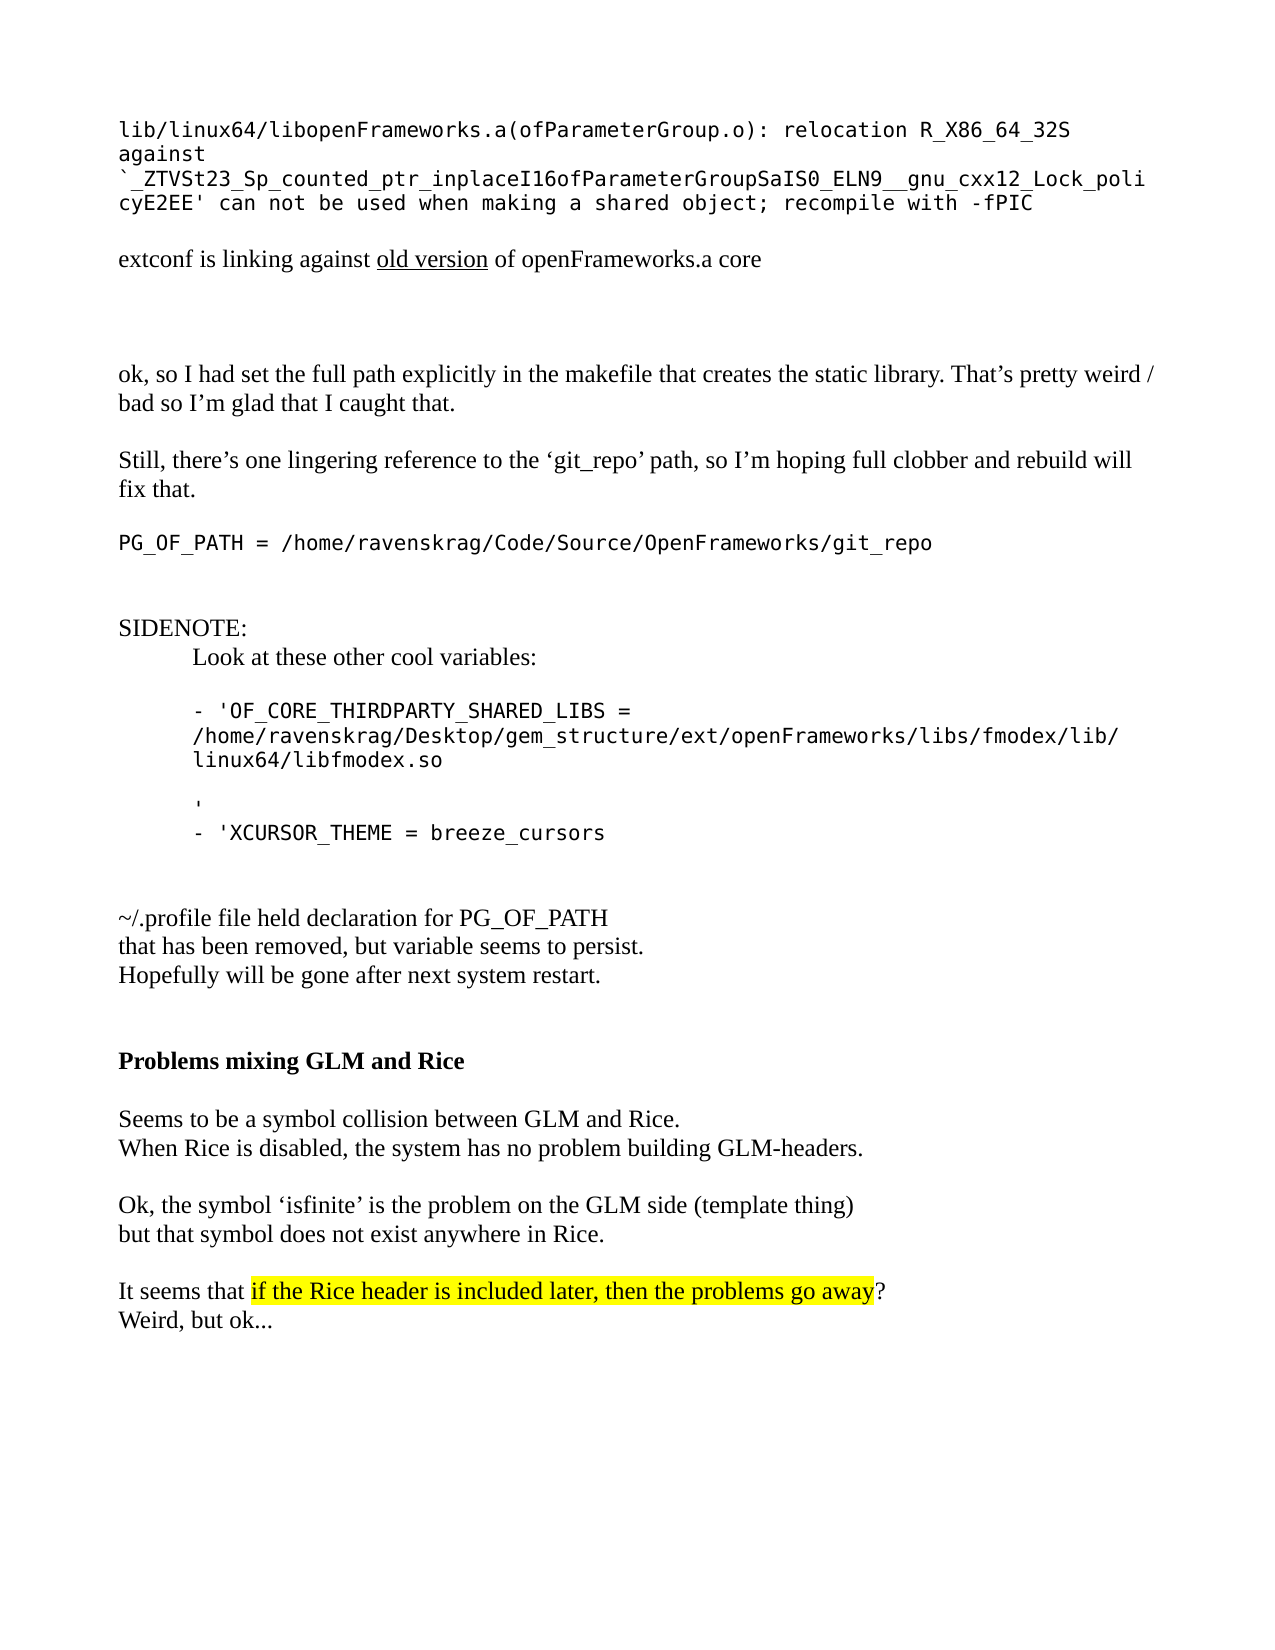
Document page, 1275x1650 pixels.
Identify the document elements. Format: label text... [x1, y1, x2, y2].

text SIDENOTE: [118, 613, 1157, 642]
text lib/linux64/libopenFrameworks.a(ofParameterGroup.o): relocation R_X86_64_32S against `_ZTVSt23_Sp_counted_ptr_inplaceI16ofParameterGroupSaIS0_ELN9__gnu_cxx12_Lock_policyE2EE' can not be used when making a shared object; recompile with -fPIC [118, 118, 1157, 215]
text When Rice is disabled, the system has no problem building GLM-headers. [118, 1133, 1157, 1161]
text extconf is linking against old version of openFrameworks.a core [118, 244, 1157, 273]
text It seems that if the Rice header is included later, then the problems go away? [118, 1276, 1157, 1305]
text Weird, but ok... [118, 1305, 1157, 1334]
text Still, there’s one lingering reference to the ‘git_repo’ path, so I’m hoping full clobber and rebuild will fix that. [118, 445, 1157, 503]
text ok, so I had set the full path explicitly in the makefile that creates the static library. That’s pretty weird / bad so I’m glad that I caught that. [118, 359, 1157, 416]
text Look at these other cool variables: [192, 642, 1157, 671]
text Problems mixing GLM and Rice [118, 1046, 1157, 1075]
text - 'OF_CORE_THIRDPARTY_SHARED_LIBS = /home/ravenskrag/Desktop/gem_structure/ext/openFrameworks/libs/fmodex/lib/linux64/libfmodex.so [192, 699, 1157, 772]
text Seems to be a symbol collision between GLM and Rice. [118, 1104, 1157, 1133]
text that has been removed, but variable seems to persist. [118, 931, 1157, 960]
text - 'XCURSOR_THEME = breeze_cursors [192, 821, 1157, 845]
text Hopefully will be gone after next system restart. [118, 960, 1157, 989]
text ' [192, 797, 1157, 821]
text Ok, the symbol ‘isfinite’ is the problem on the GLM side (template thing) [118, 1190, 1157, 1219]
text PG_OF_PATH = /home/ravenskrag/Code/Source/OpenFrameworks/git_repo [118, 531, 1157, 556]
text but that symbol does not exist anywhere in Rice. [118, 1219, 1157, 1248]
text ~/.profile file held declaration for PG_OF_PATH [118, 903, 1157, 931]
